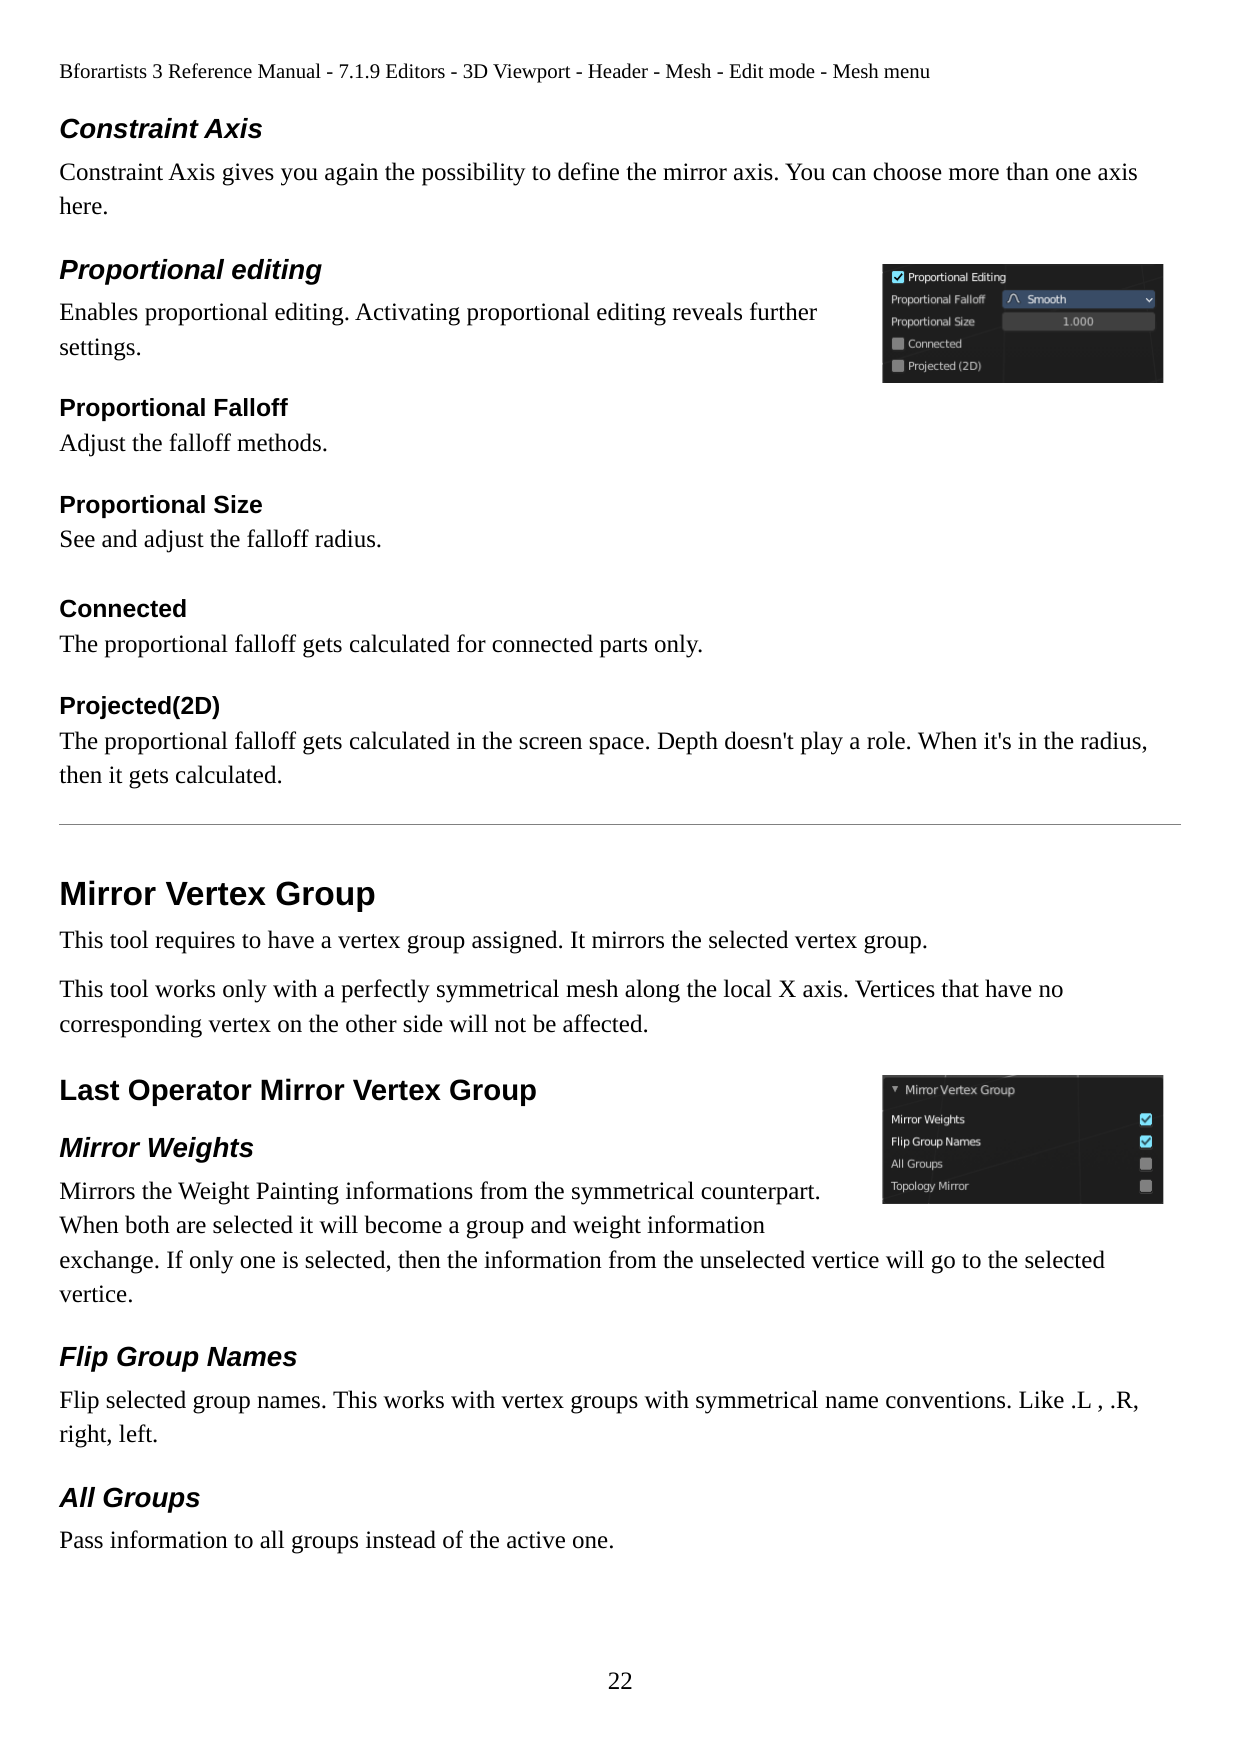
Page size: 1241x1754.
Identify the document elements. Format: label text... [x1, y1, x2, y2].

subtitle Proportional editing [59, 253, 1181, 285]
subtitle Proportional Falloff [59, 393, 1181, 422]
subtitle Flip Group Names [59, 1341, 1181, 1373]
text Adjust the falloff methods. [59, 428, 1181, 457]
subtitle Last Operator Mirror Vertex Group [59, 1073, 1181, 1106]
text The proportional falloff gets calculated in the screen space. Depth doesn't play a role. When it's in the radius, then it gets calculated. [59, 726, 1181, 789]
text See and adjust the falloff radius. [59, 524, 1181, 553]
text Enables proportional editing. Activating proportional editing reveals further settings. [59, 297, 882, 361]
text This tool requires to have a vertex group assigned. It mirrors the selected vertex group. [59, 925, 1181, 954]
text Flip selected group names. This works with vertex groups with symmetrical name conventions. Like .L , .R, right, left. [59, 1385, 1181, 1448]
subtitle Projected(2D) [59, 691, 1181, 719]
text Mirrors the Weight Painting informations from the symmetrical counterpart. When both are selected it will become a group and weight information exchange. If only one is selected, then the information from the unselected vertice will go to the selected vertice. [59, 1176, 1181, 1308]
text The proportional falloff gets calculated for connected parts only. [59, 629, 1181, 658]
subtitle Constraint Axis [59, 113, 1181, 144]
picture [882, 264, 1164, 383]
text Constraint Axis gives you again the possibility to define the mirror axis. You can choose more than one axis here. [59, 157, 1181, 220]
subtitle Mirror Vertex Group [59, 874, 1181, 913]
text This tool works only with a perfectly symmetrical mesh along the local X axis. Vertices that have no corresponding vertex on the other side will not be affected. [59, 974, 1181, 1038]
subtitle [1164, 1131, 1181, 1163]
subtitle Connected [59, 594, 1181, 623]
picture [882, 1075, 1164, 1204]
text Pass information to all groups instead of the active one. [59, 1526, 1181, 1554]
subtitle Mirror Weights [59, 1131, 882, 1163]
subtitle All Groups [59, 1481, 1181, 1513]
subtitle Proportional Size [59, 490, 1181, 518]
